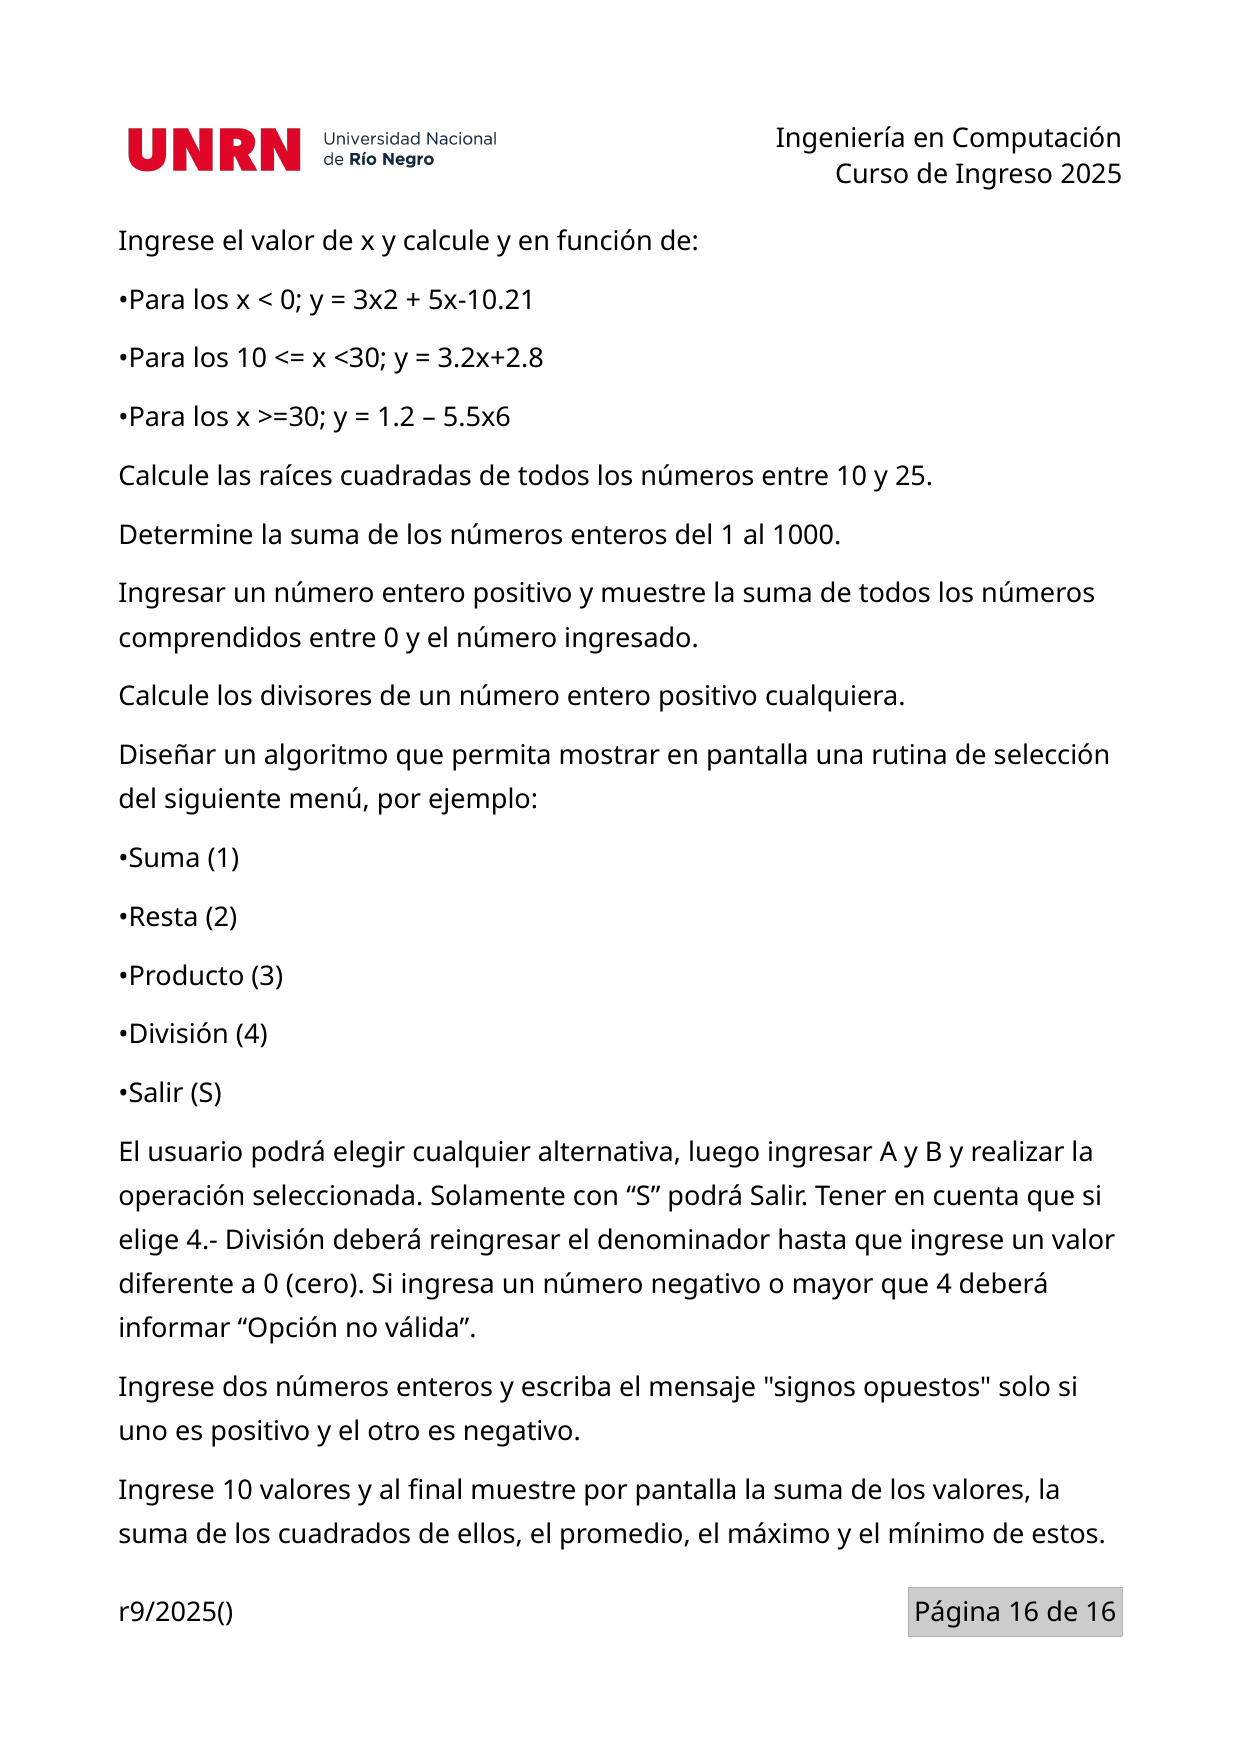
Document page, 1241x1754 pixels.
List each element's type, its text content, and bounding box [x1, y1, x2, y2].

picture [118, 118, 505, 180]
text •División (4) [118, 1015, 1122, 1052]
text •Producto (3) [118, 956, 1122, 993]
text •Resta (2) [118, 897, 1122, 934]
text •Salir (S) [118, 1073, 1122, 1110]
text Calcule los divisores de un número entero positivo cualquiera. [118, 677, 1122, 714]
text Diseñar un algoritmo que permita mostrar en pantalla una rutina de selección del siguiente menú, por ejemplo: [118, 736, 1122, 817]
text El usuario podrá elegir cualquier alternativa, luego ingresar A y B y realizar la operación seleccionada. Solamente con “S” podrá Salir. Tener en cuenta que si elige 4.- División deberá reingresar el denominador hasta que ingrese un valor diferente a 0 (cero). Si ingresa un número negativo o mayor que 4 deberá informar “Opción no válida”. [118, 1132, 1122, 1346]
text •Para los x < 0; y = 3x2 + 5x-10.21 [118, 280, 1122, 317]
text •Para los x >=30; y = 1.2 – 5.5x6 [118, 398, 1122, 434]
text Ingrese 10 valores y al final muestre por pantalla la suma de los valores, la suma de los cuadrados de ellos, el promedio, el máximo y el mínimo de estos. [118, 1471, 1122, 1552]
text Ingrese el valor de x y calcule y en función de: [118, 221, 1122, 258]
text •Para los 10 <= x <30; y = 3.2x+2.8 [118, 339, 1122, 376]
text Determine la suma de los números enteros del 1 al 1000. [118, 515, 1122, 552]
text Ingresar un número entero positivo y muestre la suma de todos los números comprendidos entre 0 y el número ingresado. [118, 574, 1122, 655]
text •Suma (1) [118, 838, 1122, 875]
text Calcule las raíces cuadradas de todos los números entre 10 y 25. [118, 456, 1122, 493]
text Ingrese dos números enteros y escriba el mensaje "signos opuestos" solo si uno es positivo y el otro es negativo. [118, 1368, 1122, 1449]
